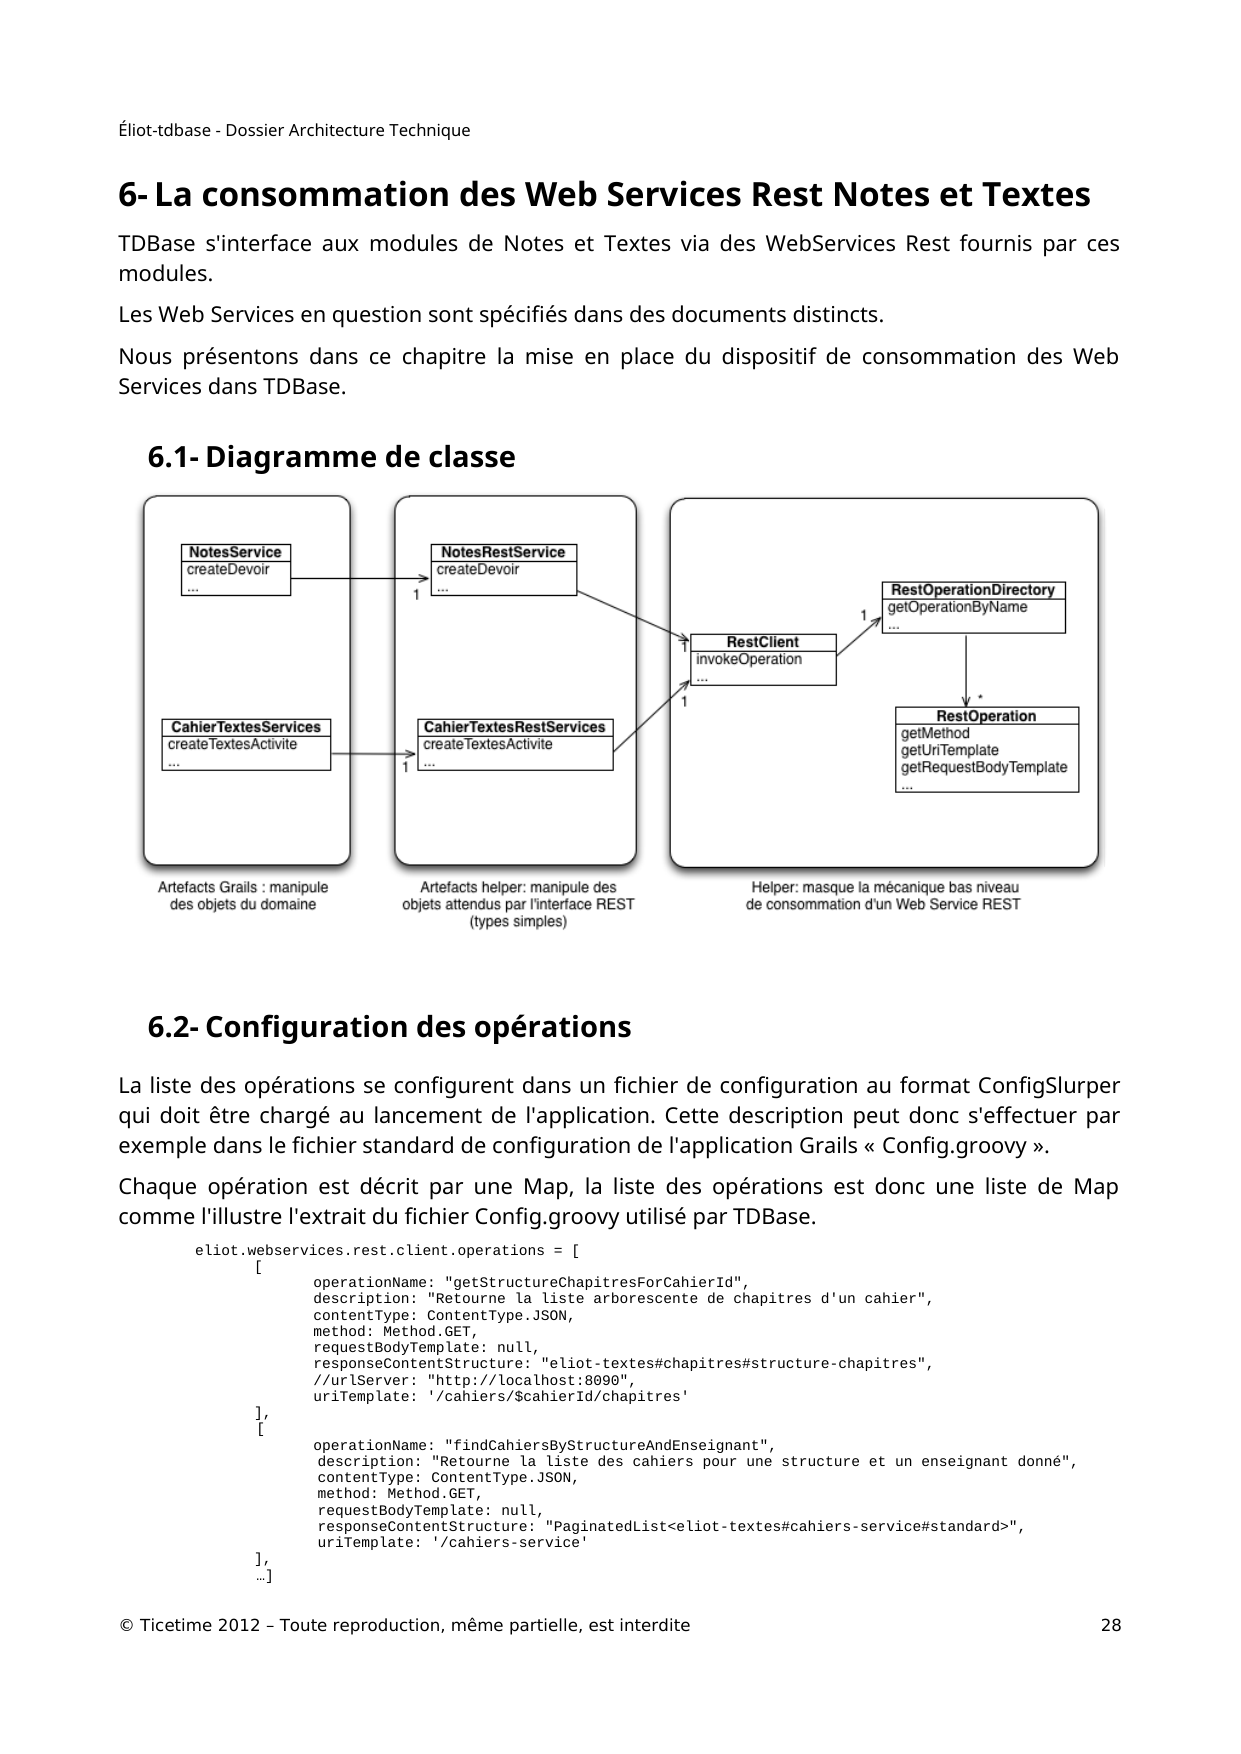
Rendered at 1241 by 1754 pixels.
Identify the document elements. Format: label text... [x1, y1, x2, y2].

text [ [195, 1422, 1122, 1438]
text responseContentStructure: "PaginatedList<eliot-textes#cahiers-service#standard>", [195, 1519, 1122, 1536]
text Chaque opération est décrit par une Map, la liste des opérations est donc une liste de Map comme l'illustre l'extrait du fichier Config.groovy utilisé par TDBase. [118, 1171, 1122, 1231]
subtitle Configuration des opérations [118, 1006, 1122, 1046]
text contentType: ContentType.JSON, [195, 1308, 1122, 1324]
text method: Method.GET, [195, 1487, 1122, 1503]
text requestBodyTemplate: null, [195, 1341, 1122, 1357]
text responseContentStructure: "eliot-textes#chapitres#structure-chapitres", [195, 1357, 1122, 1373]
text operationName: "findCahiersByStructureAndEnseignant", [195, 1438, 1122, 1454]
subtitle Diagramme de classe [118, 437, 1122, 476]
text ], [195, 1406, 1122, 1422]
text description: "Retourne la liste arborescente de chapitres d'un cahier", [195, 1292, 1122, 1308]
text uriTemplate: '/cahiers/$cahierId/chapitres' [195, 1389, 1122, 1406]
text description: "Retourne la liste des cahiers pour une structure et un enseignant donné", [195, 1454, 1122, 1471]
text method: Method.GET, [195, 1324, 1122, 1341]
picture [118, 476, 1122, 941]
text //urlServer: "http://localhost:8090", [195, 1373, 1122, 1389]
text uriTemplate: '/cahiers-service' [195, 1536, 1122, 1552]
subtitle La consommation des Web Services Rest Notes et Textes [118, 171, 1122, 216]
text Nous présentons dans ce chapitre la mise en place du dispositif de consommation des Web Services dans TDBase. [118, 341, 1122, 401]
text eliot.webservices.rest.client.operations = [ [195, 1243, 1122, 1259]
text contentType: ContentType.JSON, [195, 1471, 1122, 1487]
text Les Web Services en question sont spécifiés dans des documents distincts. [118, 299, 1122, 329]
text La liste des opérations se configurent dans un fichier de configuration au format ConfigSlurper qui doit être chargé au lancement de l'application. Cette description peut donc s'effectuer par exemple dans le fichier standard de configuration de l'application Grails « Config.groovy ». [118, 1069, 1122, 1159]
text [ [195, 1259, 1122, 1276]
text ], [195, 1552, 1122, 1568]
text requestBodyTemplate: null, [195, 1503, 1122, 1519]
text TDBase s'interface aux modules de Notes et Textes via des WebServices Rest fournis par ces modules. [118, 228, 1122, 288]
text operationName: "getStructureChapitresForCahierId", [195, 1276, 1122, 1292]
text …] [195, 1568, 1122, 1584]
